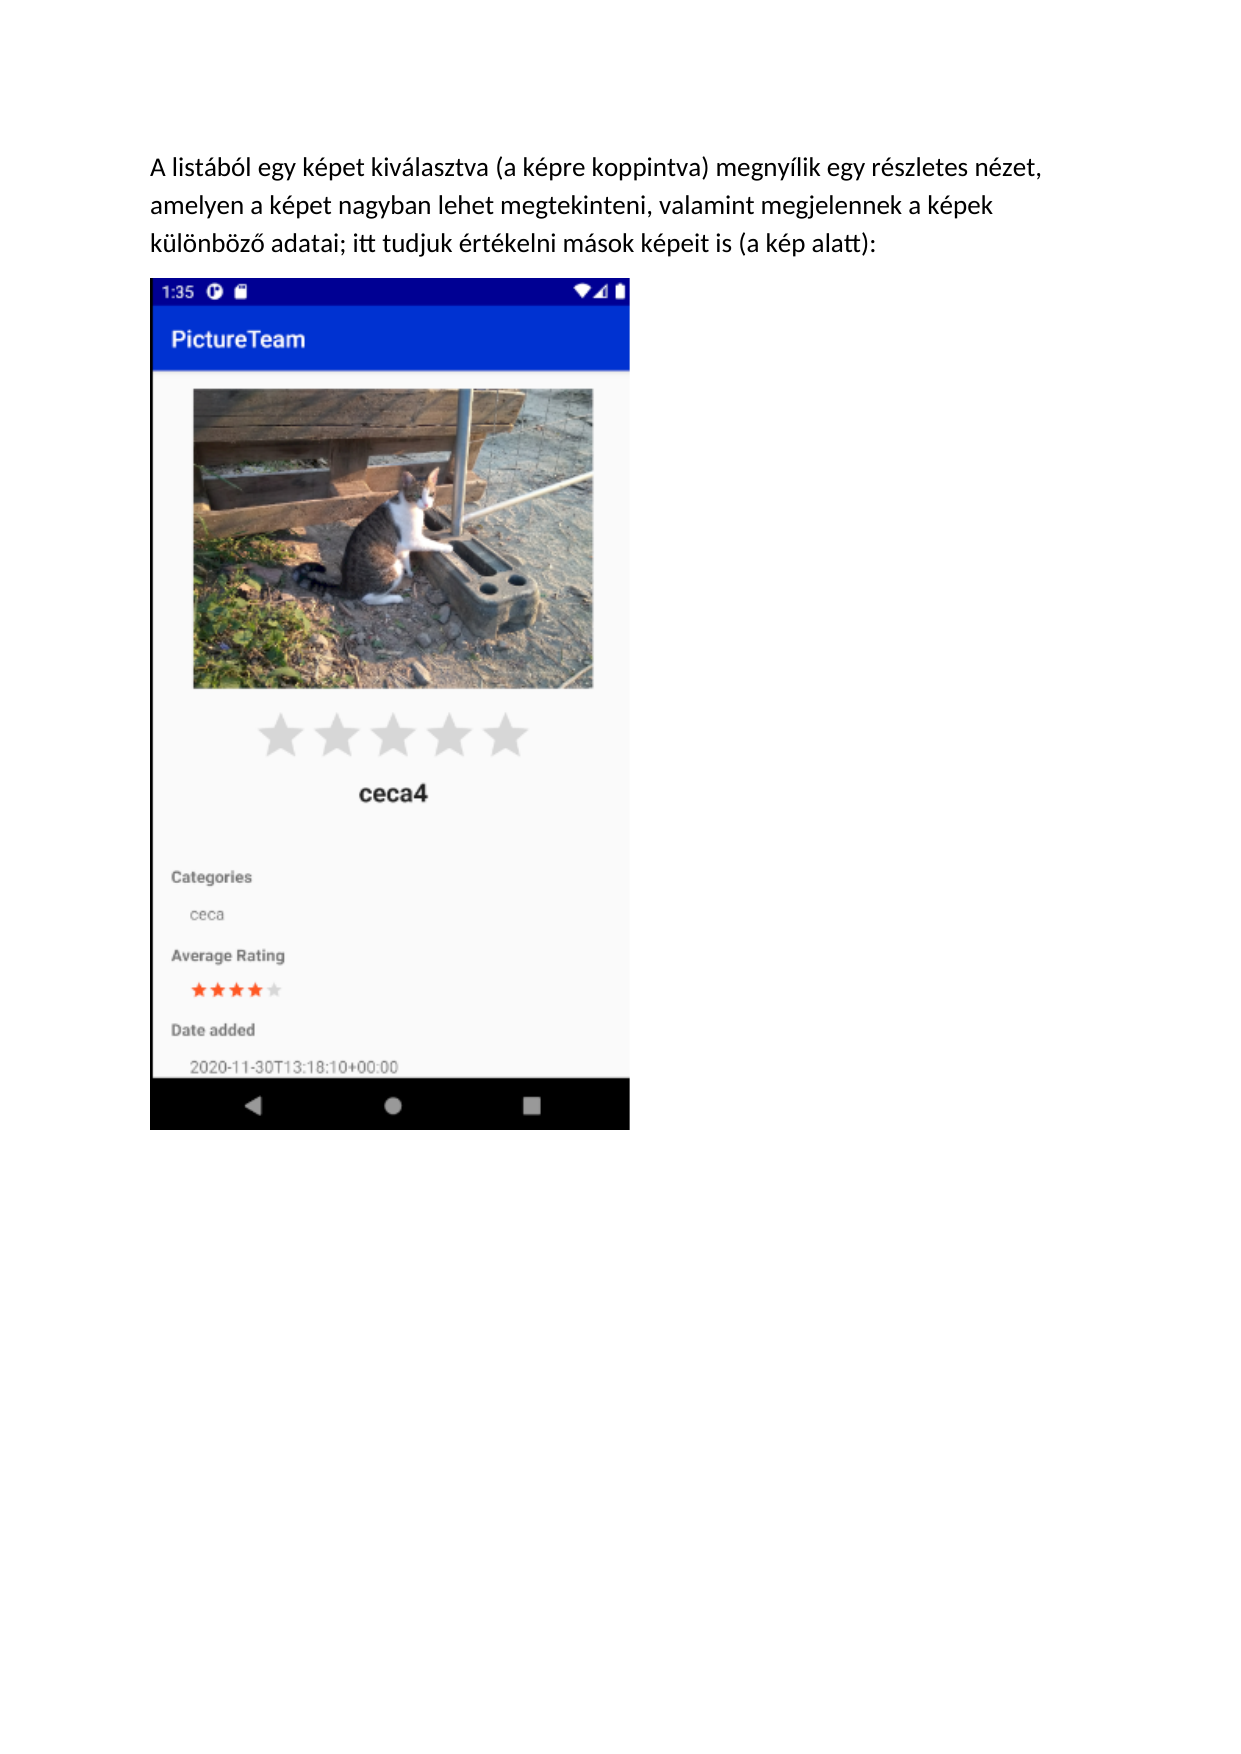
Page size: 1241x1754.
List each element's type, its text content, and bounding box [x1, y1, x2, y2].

text A listából egy képet kiválasztva (a képre koppintva) megnyílik egy részletes nézet, amelyen a képet nagyban lehet megtekinteni, valamint megjelennek a képek különböző adatai; itt tudjuk értékelni mások képeit is (a kép alatt): [150, 150, 1090, 259]
picture [150, 278, 630, 1130]
